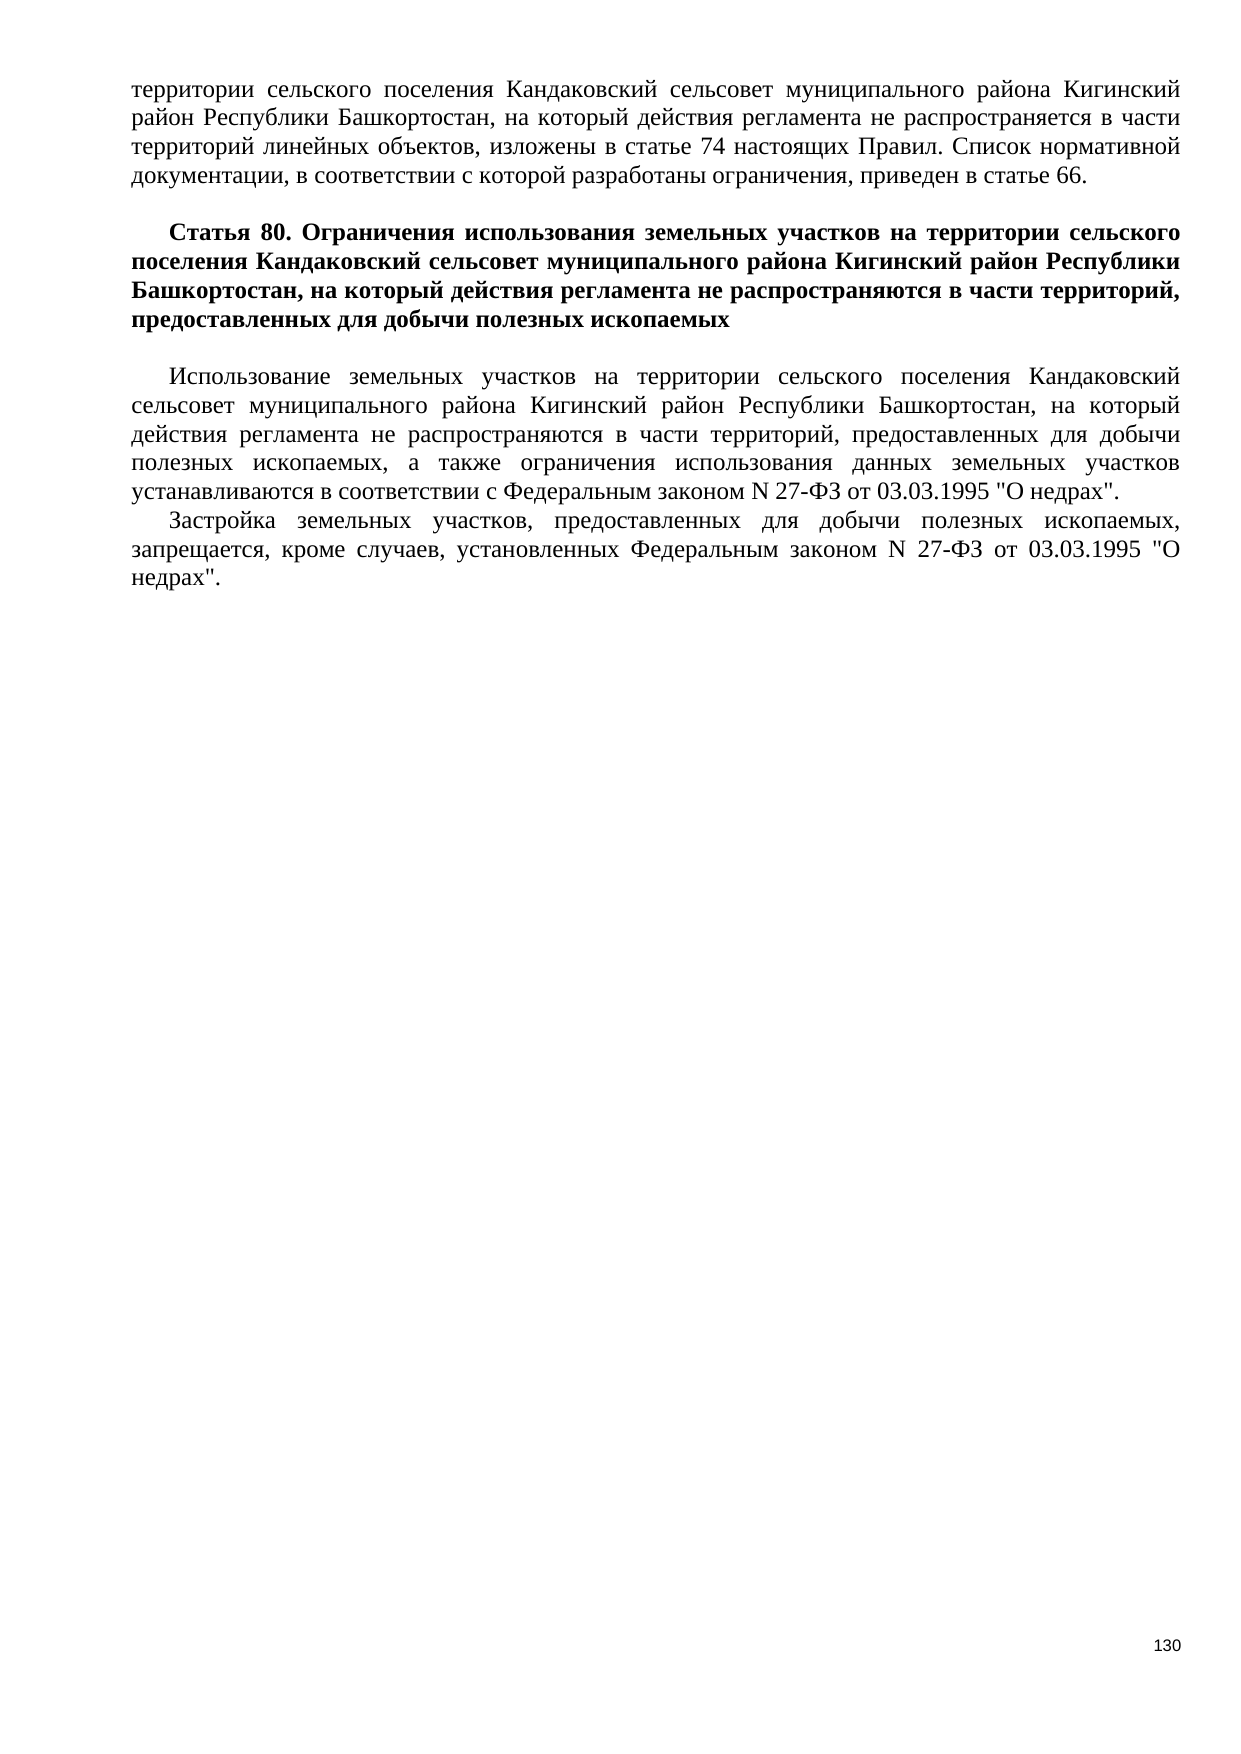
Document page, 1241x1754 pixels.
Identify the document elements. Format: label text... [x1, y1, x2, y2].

text Использование земельных участков на территории сельского поселения Кандаковский сельсовет муниципального района Кигинский район Республики Башкортостан, на который действия регламента не распространяются в части территорий, предоставленных для добычи полезных ископаемых, а также ограничения использования данных земельных участков устанавливаются в соответствии с Федеральным законом N 27-ФЗ от 03.03.1995 "О недрах". [131, 361, 1181, 505]
text территории сельского поселения Кандаковский сельсовет муниципального района Кигинский район Республики Башкортостан, на который действия регламента не распространяется в части территорий линейных объектов, изложены в статье 74 настоящих Правил. Список нормативной документации, в соответствии с которой разработаны ограничения, приведен в статье 66. [131, 74, 1181, 189]
text Статья 80. Ограничения использования земельных участков на территории сельского поселения Кандаковский сельсовет муниципального района Кигинский район Республики Башкортостан, на который действия регламента не распространяются в части территорий, предоставленных для добычи полезных ископаемых [131, 217, 1181, 332]
text Застройка земельных участков, предоставленных для добычи полезных ископаемых, запрещается, кроме случаев, установленных Федеральным законом N 27-ФЗ от 03.03.1995 "О недрах". [131, 505, 1181, 591]
